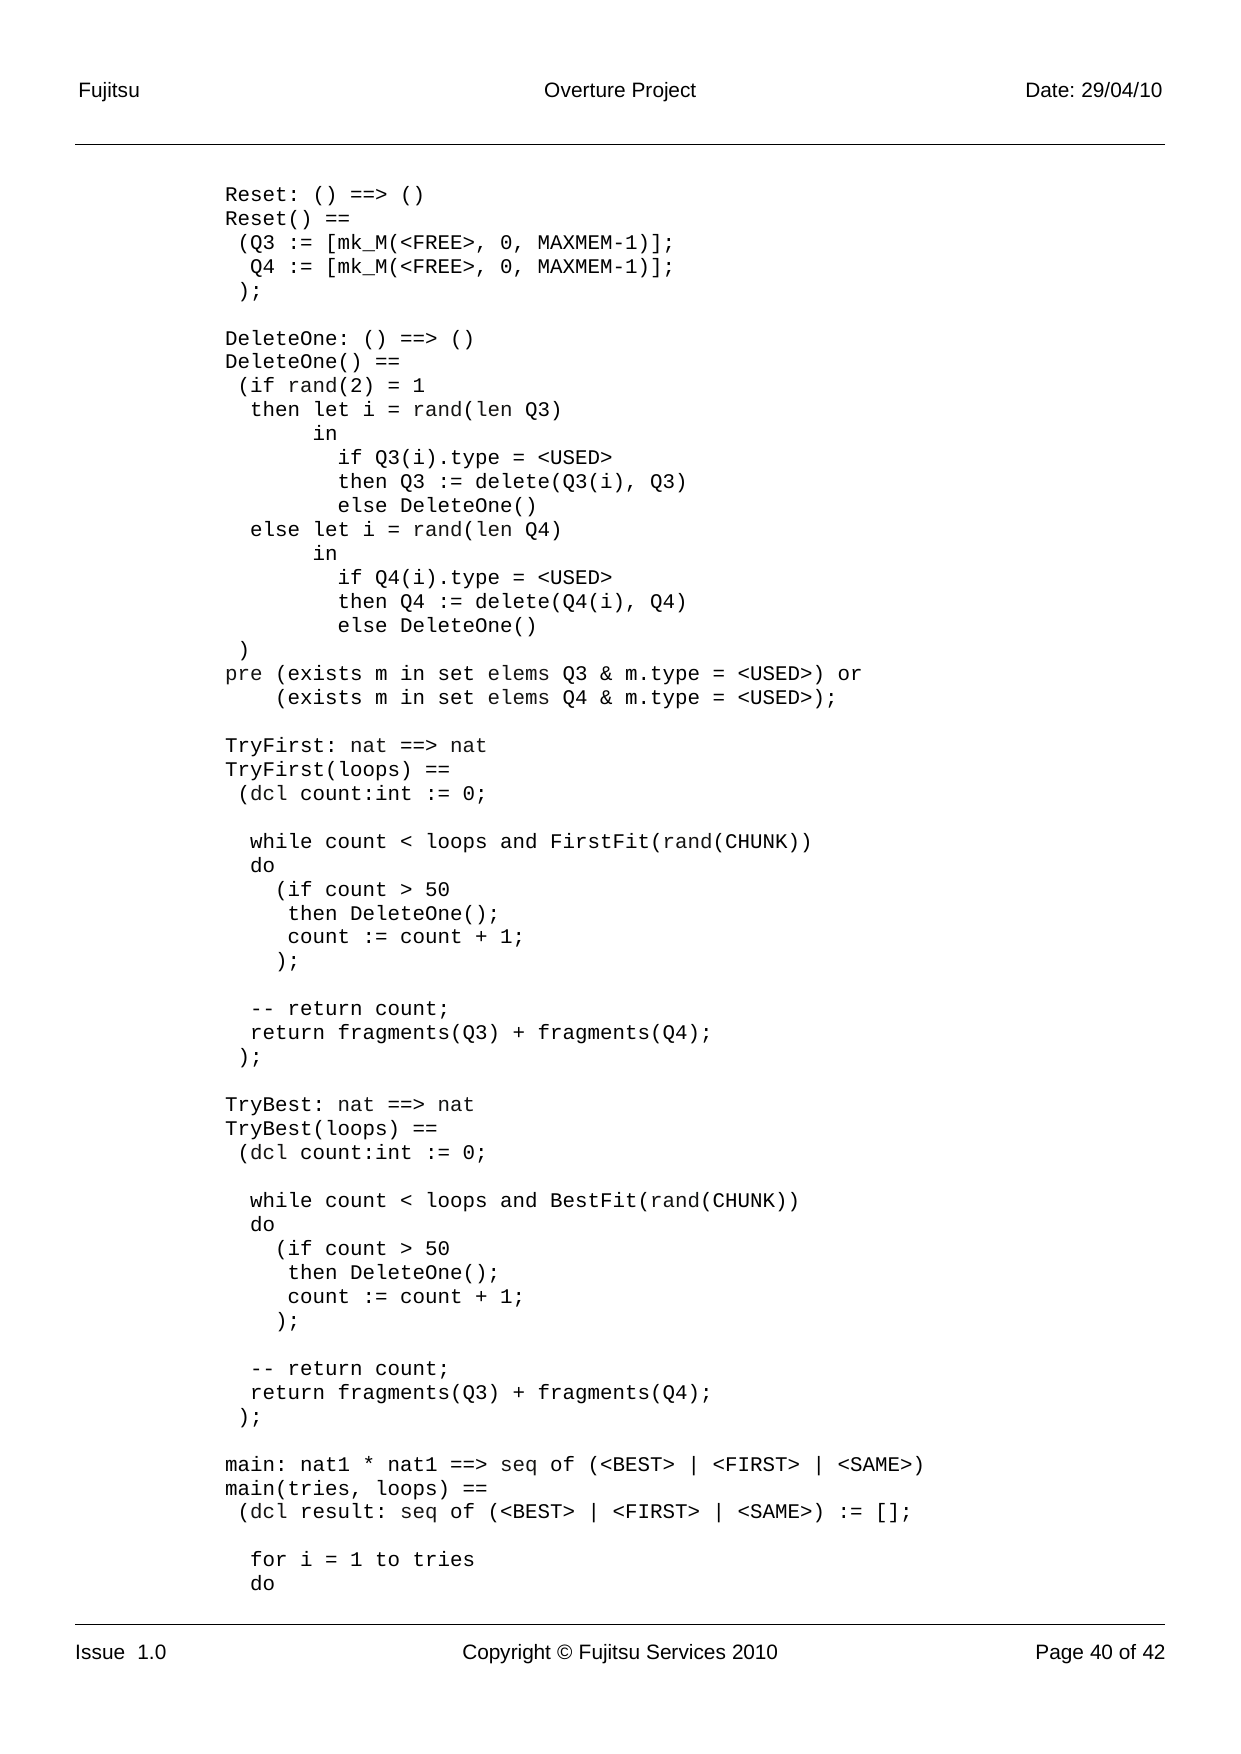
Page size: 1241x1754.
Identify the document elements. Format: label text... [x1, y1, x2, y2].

text then Q4 := delete(Q4(i), Q4) [225, 591, 1165, 615]
text do [225, 1573, 1165, 1597]
text main(tries, loops) == [225, 1477, 1165, 1501]
text TryFirst: nat ==> nat [225, 735, 1165, 759]
text if Q4(i).type = <USED> [225, 567, 1165, 591]
text Q4 := [mk_M(<FREE>, 0, MAXMEM-1)]; [225, 256, 1165, 279]
text while count < loops and BestFit(rand(CHUNK)) [225, 1190, 1165, 1214]
text else let i = rand(len Q4) [225, 519, 1165, 543]
text (dcl result: seq of (<BEST> | <FIRST> | <SAME>) := []; [225, 1501, 1165, 1525]
text DeleteOne: () ==> () [225, 327, 1165, 351]
text in [225, 543, 1165, 567]
text count := count + 1; [225, 926, 1165, 950]
text do [225, 1214, 1165, 1238]
text (if count > 50 [225, 1238, 1165, 1262]
text DeleteOne() == [225, 351, 1165, 375]
text ); [225, 279, 1165, 303]
text if Q3(i).type = <USED> [225, 447, 1165, 471]
text TryBest(loops) == [225, 1118, 1165, 1142]
text ); [225, 1406, 1165, 1429]
text TryBest: nat ==> nat [225, 1094, 1165, 1118]
text return fragments(Q3) + fragments(Q4); [225, 1022, 1165, 1046]
text for i = 1 to tries [225, 1549, 1165, 1573]
text ); [225, 1046, 1165, 1070]
text return fragments(Q3) + fragments(Q4); [225, 1382, 1165, 1406]
text then DeleteOne(); [225, 1262, 1165, 1286]
text else DeleteOne() [225, 495, 1165, 519]
text main: nat1 * nat1 ==> seq of (<BEST> | <FIRST> | <SAME>) [225, 1453, 1165, 1477]
text in [225, 423, 1165, 447]
text then let i = rand(len Q3) [225, 399, 1165, 423]
text then Q3 := delete(Q3(i), Q3) [225, 471, 1165, 495]
text Reset() == [225, 208, 1165, 232]
text (if rand(2) = 1 [225, 375, 1165, 399]
text then DeleteOne(); [225, 902, 1165, 926]
text ); [225, 1310, 1165, 1334]
text do [225, 854, 1165, 878]
text while count < loops and FirstFit(rand(CHUNK)) [225, 831, 1165, 854]
text (dcl count:int := 0; [225, 783, 1165, 807]
text (dcl count:int := 0; [225, 1142, 1165, 1166]
text else DeleteOne() [225, 615, 1165, 639]
text Reset: () ==> () [225, 184, 1165, 208]
text ); [225, 950, 1165, 974]
text ) [225, 639, 1165, 663]
text (exists m in set elems Q4 & m.type = <USED>); [225, 687, 1165, 711]
text -- return count; [225, 1358, 1165, 1382]
text (Q3 := [mk_M(<FREE>, 0, MAXMEM-1)]; [225, 232, 1165, 256]
text TryFirst(loops) == [225, 759, 1165, 783]
text -- return count; [225, 998, 1165, 1022]
text pre (exists m in set elems Q3 & m.type = <USED>) or [225, 663, 1165, 687]
text count := count + 1; [225, 1286, 1165, 1310]
text (if count > 50 [225, 878, 1165, 902]
